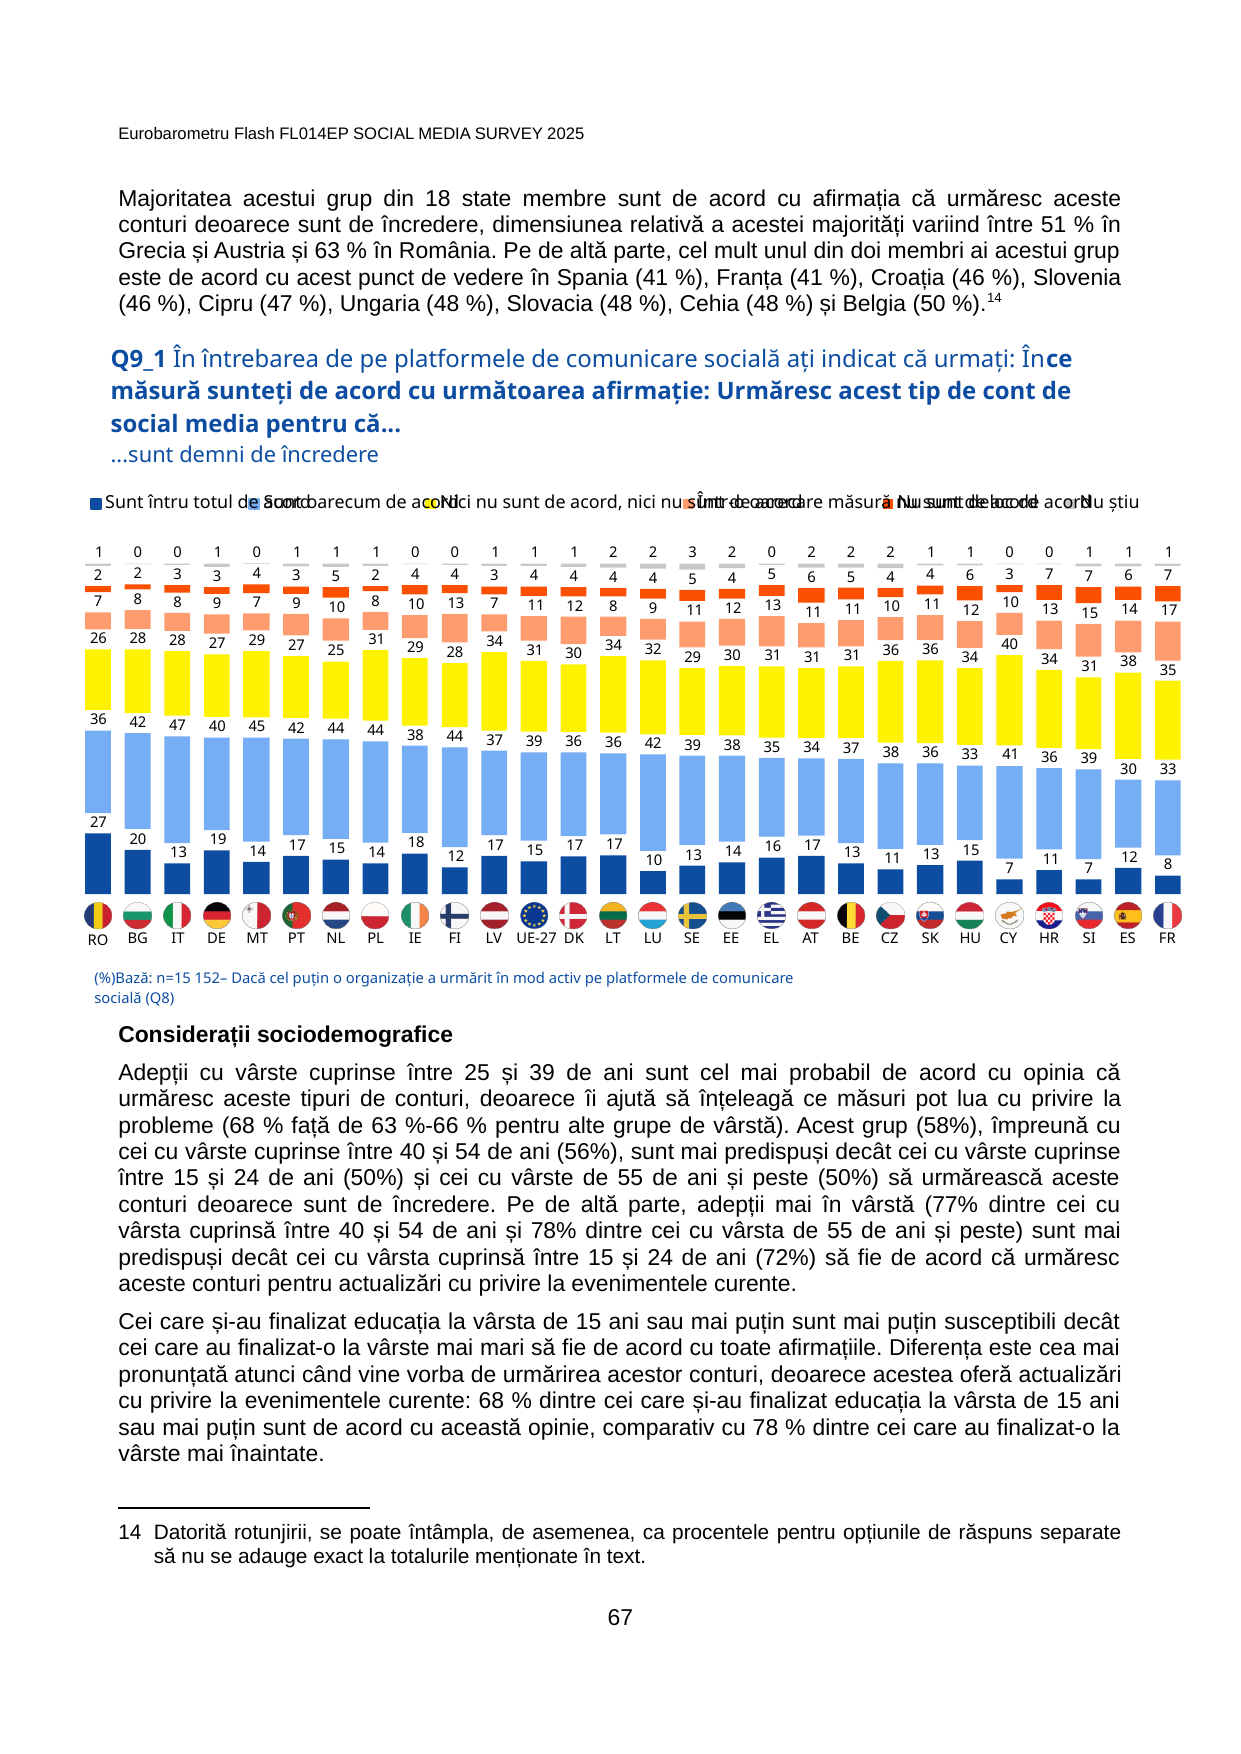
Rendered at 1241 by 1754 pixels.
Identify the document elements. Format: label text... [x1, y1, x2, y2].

picture [916, 902, 944, 929]
text Datorită rotunjirii, se poate întâmpla, de asemenea, ca procentele pentru opțiunile de răspuns separate să nu se adauge exact la totalurile menționate în text. [118, 1520, 1122, 1568]
picture [837, 902, 865, 929]
text Majoritatea acestui grup din 18 state membre sunt de acord cu afirmația că urmăresc aceste conturi deoarece sunt de încredere, dimensiunea relativă a acestei majorități variind între 51 % în Grecia și Austria și 63 % în România. Pe de altă parte, cel mult unul din doi membri ai acestui grup este de acord cu acest punct de vedere în Spania (41 %), Franța (41 %), Croația (46 %), Slovenia (46 %), Cipru (47 %), Ungaria (48 %), Slovacia (48 %), Cehia (48 %) și Belgia (50 %). [118, 184, 1122, 316]
picture [876, 902, 905, 929]
picture [322, 902, 350, 929]
text Considerații sociodemografice [118, 328, 1122, 1047]
picture [401, 902, 429, 929]
picture [1153, 902, 1182, 929]
text Cei care și-au finalizat educația la vârsta de 15 ani sau mai puțin sunt mai puțin susceptibili decât cei care au finalizat-o la vârste mai mari să fie de acord cu toate afirmațiile. Diferența este cea mai pronunțată atunci când vine vorba de urmărirea acestor conturi, deoarece acestea oferă actualizări cu privire la evenimentele curente: 68 % dintre cei care și-au finalizat educația la vârsta de 15 ani sau mai puțin sunt de acord cu această opinie, comparativ cu 78 % dintre cei care au finalizat-o la vârste mai înaintate. [118, 1308, 1122, 1466]
picture [995, 902, 1024, 929]
picture [123, 902, 152, 929]
picture [1035, 902, 1063, 929]
picture [1114, 902, 1142, 929]
picture [84, 902, 112, 929]
picture [1075, 902, 1103, 929]
picture [361, 902, 389, 929]
picture [599, 902, 627, 929]
picture [955, 902, 984, 929]
picture [203, 902, 231, 929]
picture [638, 902, 667, 929]
picture [440, 902, 469, 929]
picture [480, 902, 509, 929]
picture [797, 902, 826, 929]
picture [678, 902, 707, 929]
picture [163, 902, 191, 929]
picture [718, 902, 746, 929]
picture [559, 902, 587, 929]
picture [242, 902, 271, 929]
text Adepții cu vârste cuprinse între 25 și 39 de ani sunt cel mai probabil de acord cu opinia că urmăresc aceste tipuri de conturi, deoarece îi ajută să înțeleagă ce măsuri pot lua cu privire la probleme (68 % față de 63 %-66 % pentru alte grupe de vârstă). Acest grup (58%), împreună cu cei cu vârste cuprinse între 40 și 54 de ani (56%), sunt mai predispuși decât cei cu vârste cuprinse între 15 și 24 de ani (50%) și cei cu vârste de 55 de ani și peste (50%) să urmărească aceste conturi deoarece sunt de încredere. Pe de altă parte, adepții mai în vârstă (77% dintre cei cu vârsta cuprinsă între 40 și 54 de ani și 78% dintre cei cu vârsta de 55 de ani și peste) sunt mai predispuși decât cei cu vârsta cuprinsă între 15 și 24 de ani (72%) să fie de acord că urmăresc aceste conturi pentru actualizări cu privire la evenimentele curente. [118, 1059, 1122, 1296]
picture [282, 902, 311, 929]
picture [520, 902, 548, 929]
picture [757, 902, 786, 929]
